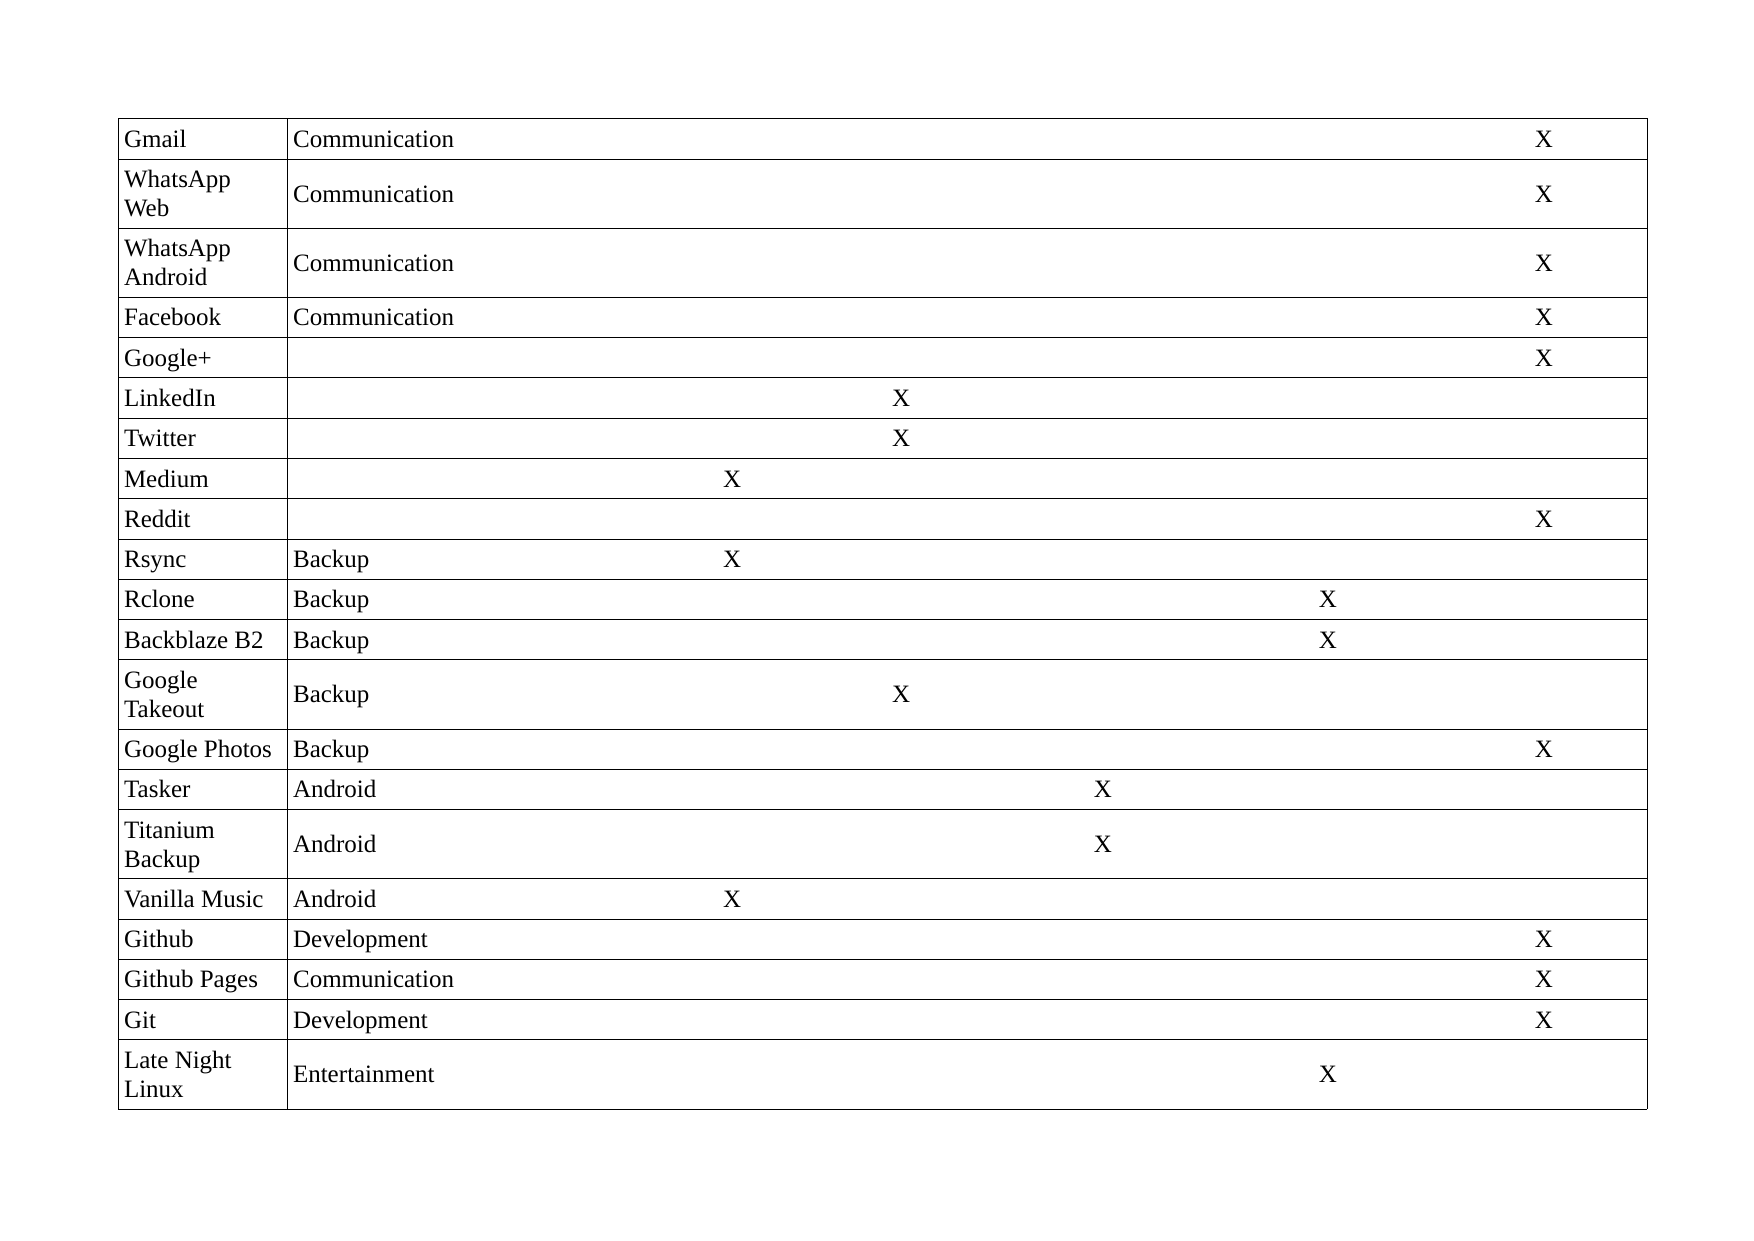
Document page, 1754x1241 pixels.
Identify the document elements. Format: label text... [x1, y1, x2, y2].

table_cell [652, 580, 811, 619]
table_cell X [1441, 298, 1647, 337]
table_cell [483, 419, 652, 458]
table_cell [288, 338, 483, 377]
table_cell [1441, 660, 1647, 728]
table_cell [811, 459, 990, 498]
table_cell [1215, 298, 1441, 337]
table_cell LinkedIn [119, 378, 287, 417]
table_cell [1441, 879, 1647, 918]
table_cell [288, 419, 483, 458]
table_cell [652, 620, 811, 659]
table_cell Vanilla Music [119, 879, 287, 918]
table_cell X [1441, 338, 1647, 377]
table_cell [990, 378, 1215, 417]
table_cell [1441, 540, 1647, 579]
table_cell Communication [288, 960, 483, 999]
table_cell Reddit [119, 499, 287, 538]
table_cell [1215, 1000, 1441, 1039]
table_cell X [1215, 1040, 1441, 1108]
table_cell [1441, 1040, 1647, 1108]
table_cell [1215, 920, 1441, 959]
table_cell [1441, 810, 1647, 878]
table_cell [652, 338, 811, 377]
table_cell Development [288, 920, 483, 959]
table_cell [1441, 620, 1647, 659]
table_cell [483, 160, 652, 227]
table_cell [990, 620, 1215, 659]
table_cell X [990, 770, 1215, 809]
table_cell Github Pages [119, 960, 287, 999]
table_cell X [1441, 499, 1647, 538]
table_cell X [1441, 960, 1647, 999]
table_cell [483, 378, 652, 417]
table_cell Entertainment [288, 1040, 483, 1108]
table_cell [811, 499, 990, 538]
table_cell [483, 730, 652, 769]
table_cell [483, 770, 652, 809]
table_cell Communication [288, 160, 483, 227]
table_cell Backblaze B2 [119, 620, 287, 659]
table_cell [652, 298, 811, 337]
table_cell [990, 1040, 1215, 1108]
table_cell [652, 229, 811, 297]
table_cell [811, 1000, 990, 1039]
table_cell [483, 298, 652, 337]
table_cell [1441, 770, 1647, 809]
table_cell [652, 810, 811, 878]
table_cell [990, 298, 1215, 337]
table_cell Communication [288, 229, 483, 297]
table_cell [483, 879, 652, 918]
table_cell [811, 810, 990, 878]
table_cell [811, 879, 990, 918]
table_cell [1215, 378, 1441, 417]
table_cell [990, 338, 1215, 377]
table_cell [811, 620, 990, 659]
table_cell Backup [288, 730, 483, 769]
table_cell [1215, 119, 1441, 158]
table_cell [990, 540, 1215, 579]
table_cell [483, 499, 652, 538]
table_cell Google+ [119, 338, 287, 377]
table_cell Backup [288, 540, 483, 579]
table_cell [811, 338, 990, 377]
table_cell [990, 229, 1215, 297]
table_cell Backup [288, 580, 483, 619]
table_cell Backup [288, 660, 483, 728]
table_cell [990, 119, 1215, 158]
table_cell [288, 459, 483, 498]
table_cell [652, 378, 811, 417]
table_cell [652, 1000, 811, 1039]
table_cell [1441, 580, 1647, 619]
table_cell [652, 660, 811, 728]
table_cell WhatsApp Android [119, 229, 287, 297]
table_cell [483, 960, 652, 999]
table_cell [811, 160, 990, 227]
table_cell Facebook [119, 298, 287, 337]
table_cell X [1441, 119, 1647, 158]
table_cell [483, 540, 652, 579]
table_cell Google Photos [119, 730, 287, 769]
table_cell X [811, 378, 990, 417]
table_cell [652, 419, 811, 458]
table_cell [1215, 499, 1441, 538]
table_cell Backup [288, 620, 483, 659]
table_cell [811, 1040, 990, 1108]
table_cell [652, 119, 811, 158]
table_cell [990, 660, 1215, 728]
table_cell [1215, 540, 1441, 579]
table_cell X [1215, 620, 1441, 659]
table_cell [1215, 419, 1441, 458]
table_cell Android [288, 770, 483, 809]
table_cell X [652, 459, 811, 498]
table_cell [990, 730, 1215, 769]
table_cell [1215, 879, 1441, 918]
table_cell Late Night Linux [119, 1040, 287, 1108]
table_cell Google Takeout [119, 660, 287, 728]
table_cell [483, 660, 652, 728]
table_cell [990, 1000, 1215, 1039]
table_cell [1215, 160, 1441, 227]
table_cell Twitter [119, 419, 287, 458]
table_cell [288, 499, 483, 538]
table_cell Titanium Backup [119, 810, 287, 878]
table_cell [811, 540, 990, 579]
table_cell [1215, 229, 1441, 297]
table_cell WhatsApp Web [119, 160, 287, 227]
table_cell [811, 920, 990, 959]
table_cell Medium [119, 459, 287, 498]
table_cell [811, 580, 990, 619]
table_cell X [811, 660, 990, 728]
table_cell [483, 620, 652, 659]
table_cell [990, 920, 1215, 959]
table_cell [990, 580, 1215, 619]
table_cell [811, 730, 990, 769]
table_cell Github [119, 920, 287, 959]
table_cell X [1441, 920, 1647, 959]
table_cell [652, 960, 811, 999]
table_cell [990, 879, 1215, 918]
table_cell [483, 119, 652, 158]
table_cell X [652, 540, 811, 579]
table_cell [990, 419, 1215, 458]
table_cell [652, 730, 811, 769]
table_cell [1215, 730, 1441, 769]
table_cell [483, 810, 652, 878]
table_cell [811, 298, 990, 337]
table_cell X [990, 810, 1215, 878]
table_cell [483, 920, 652, 959]
table_cell X [1441, 1000, 1647, 1039]
table_cell [811, 960, 990, 999]
table_cell [811, 229, 990, 297]
table_cell Gmail [119, 119, 287, 158]
table_cell [990, 459, 1215, 498]
table_cell X [811, 419, 990, 458]
table_cell [1441, 378, 1647, 417]
table_cell X [652, 879, 811, 918]
table_cell [990, 499, 1215, 538]
table_cell Tasker [119, 770, 287, 809]
table_cell [652, 160, 811, 227]
table_cell Android [288, 879, 483, 918]
table_cell Communication [288, 298, 483, 337]
table_cell X [1441, 229, 1647, 297]
table_cell [1215, 770, 1441, 809]
table_cell [1215, 459, 1441, 498]
table_cell [1215, 338, 1441, 377]
table_cell [652, 920, 811, 959]
table_cell Git [119, 1000, 287, 1039]
table_cell [652, 770, 811, 809]
table_cell [483, 1000, 652, 1039]
table_cell [652, 499, 811, 538]
table_cell [652, 1040, 811, 1108]
table_cell [1215, 660, 1441, 728]
table_cell [1215, 960, 1441, 999]
table_cell [811, 119, 990, 158]
table_cell [483, 580, 652, 619]
table_cell [1441, 459, 1647, 498]
table_cell X [1441, 160, 1647, 227]
table_cell X [1441, 730, 1647, 769]
table_cell Development [288, 1000, 483, 1039]
table_cell [288, 378, 483, 417]
table_cell Android [288, 810, 483, 878]
table_cell [1441, 419, 1647, 458]
table_cell Rsync [119, 540, 287, 579]
table_cell [483, 459, 652, 498]
table_cell [483, 229, 652, 297]
table_cell [483, 1040, 652, 1108]
table_cell [990, 960, 1215, 999]
table_cell [1215, 810, 1441, 878]
table_cell [483, 338, 652, 377]
table_cell X [1215, 580, 1441, 619]
table_cell [811, 770, 990, 809]
table_cell Rclone [119, 580, 287, 619]
table_cell Communication [288, 119, 483, 158]
table_cell [990, 160, 1215, 227]
